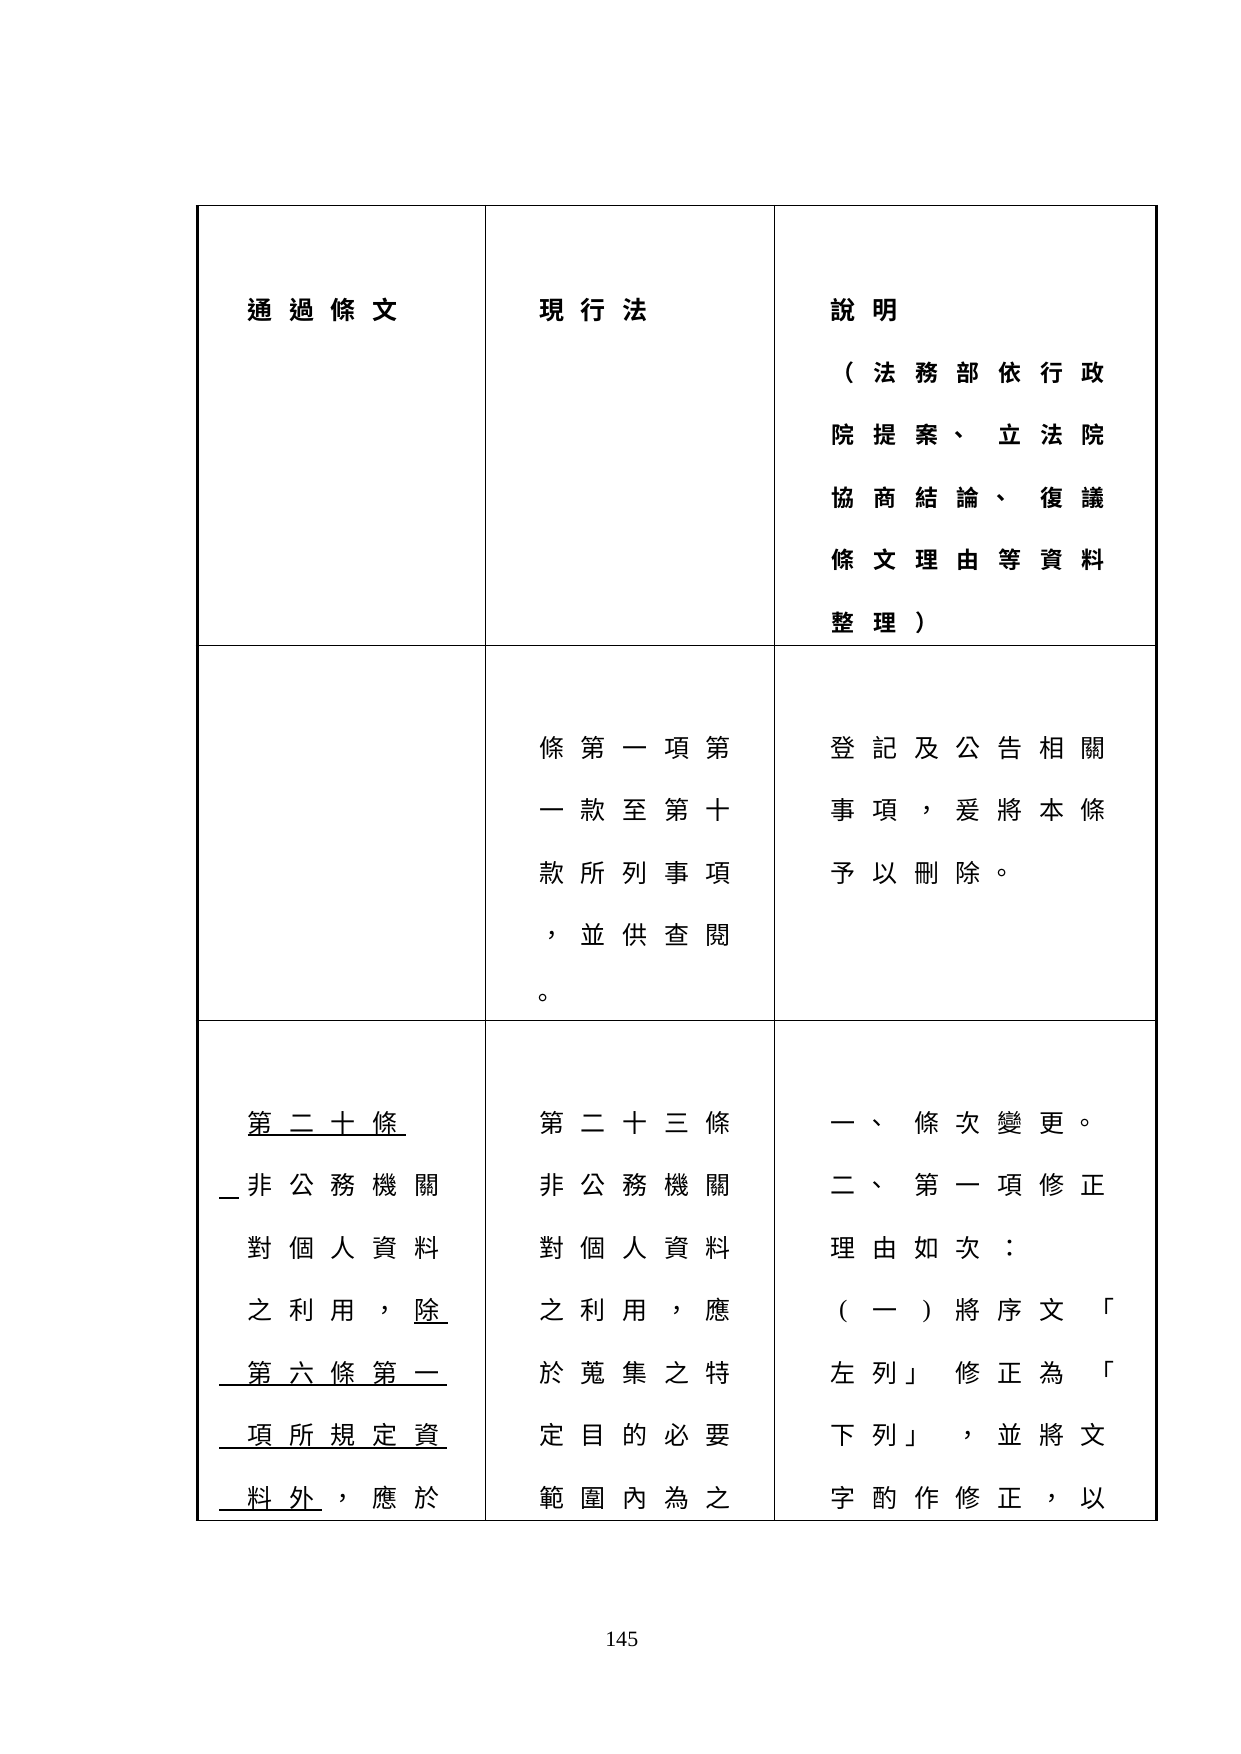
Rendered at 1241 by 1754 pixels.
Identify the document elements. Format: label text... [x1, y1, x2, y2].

table_cell 第二十條 非公務機關對個人資料之利用，除第六條第一項所規定資料外，應於 [199, 1021, 485, 1520]
table_cell 條第一項第一款至第十款所列事項，並供查閱。 [486, 646, 774, 1020]
table_header 現行法 [486, 206, 774, 645]
table_cell 一、條次變更。 二、第一項修正理由如次： (一)將序文「左列」修正為「下列」，並將文字酌作修正，以 [775, 1021, 1155, 1520]
table_cell [199, 646, 485, 1020]
table_header 說明 （法務部依行政院提案、立法院協商結論、復議條文理由等資料整理） [775, 206, 1155, 645]
table_header 通過條文 [199, 206, 485, 645]
table_cell 第二十三條 非公務機關對個人資料之利用，應於蒐集之特定目的必要範圍內為之 [486, 1021, 774, 1520]
table_cell 登記及公告相關事項，爰將本條予以刪除。 [775, 646, 1155, 1020]
